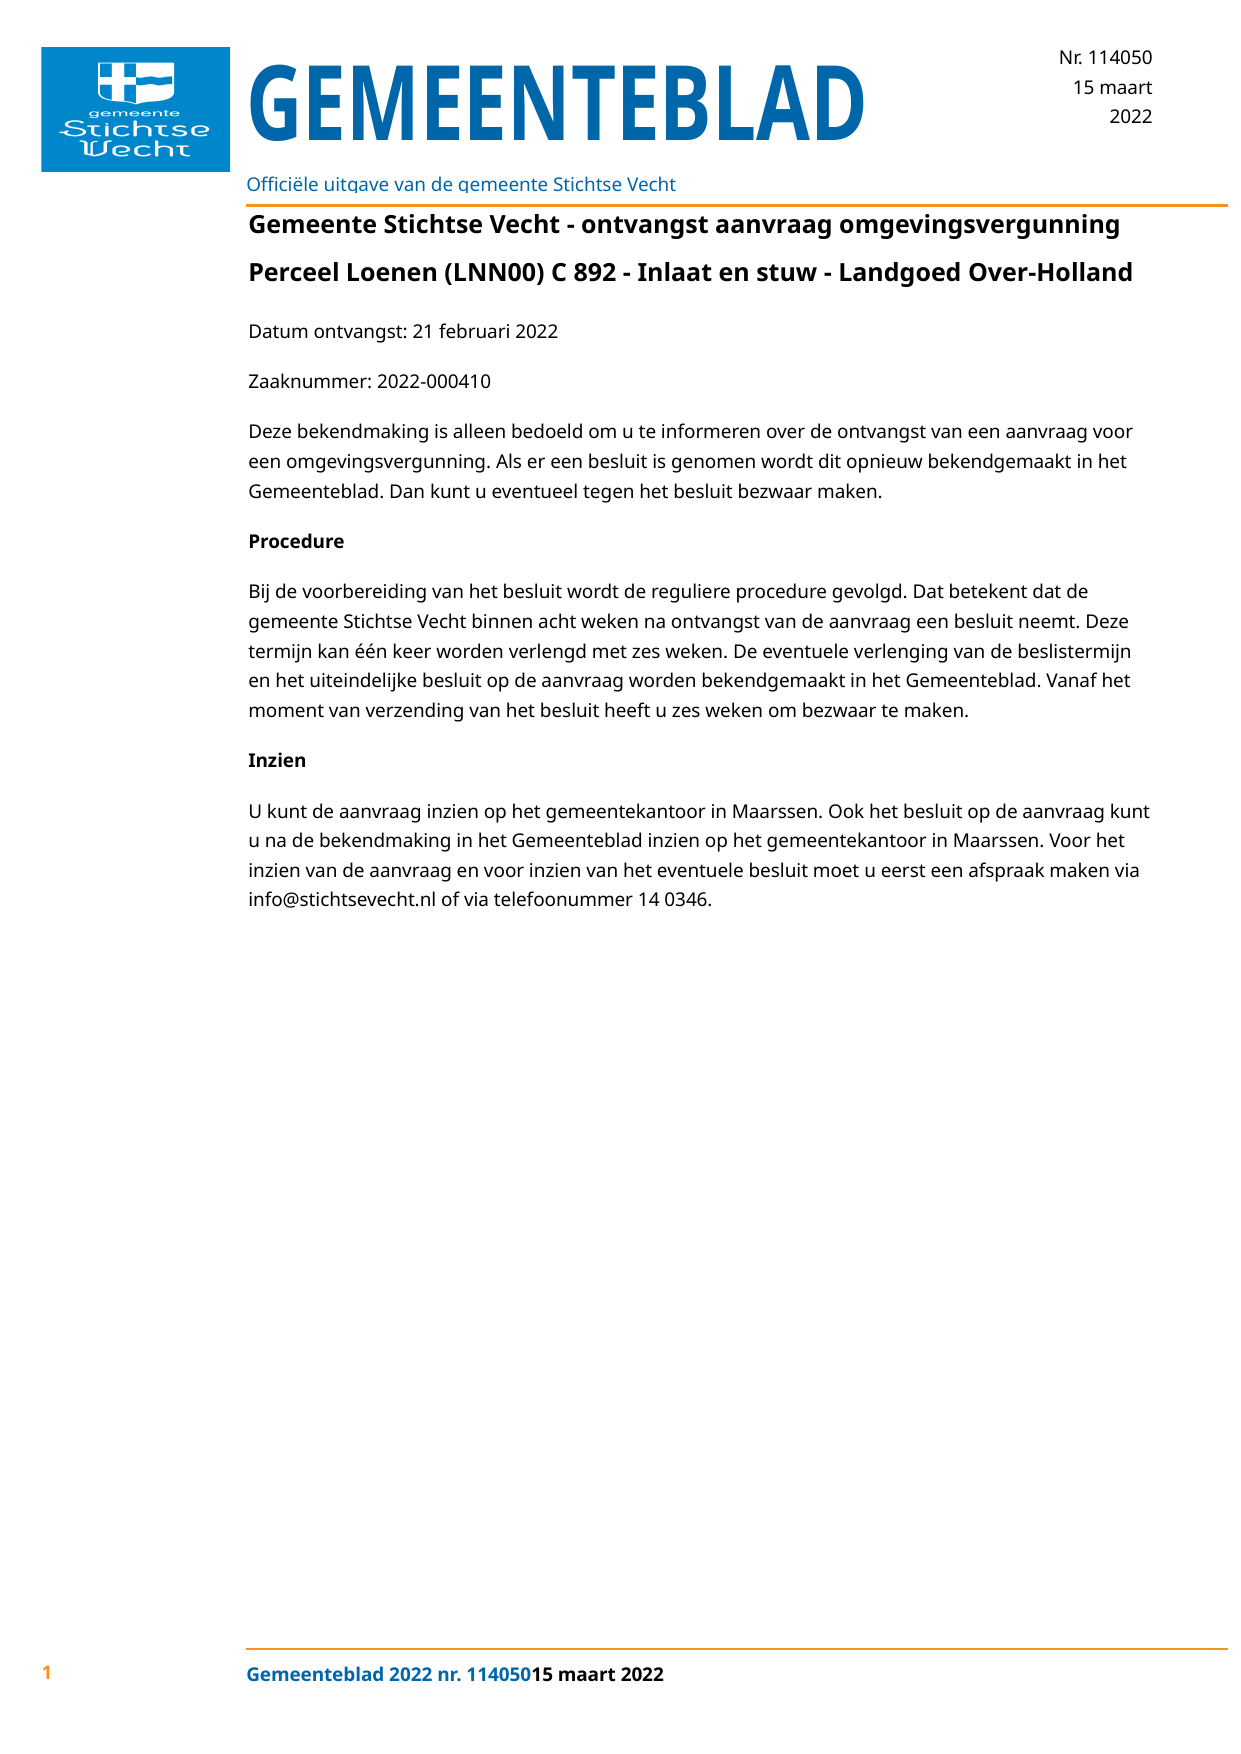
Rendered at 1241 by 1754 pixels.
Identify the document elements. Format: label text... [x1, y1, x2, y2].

text Gemeente Stichtse Vecht - ontvangst aanvraag omgevingsvergunning Perceel Loenen (LNN00) C 892 - Inlaat en stuw - Landgoed Over-Holland [248, 207, 1152, 288]
text Inzien [248, 747, 1152, 773]
text U kunt de aanvraag inzien op het gemeentekantoor in Maarssen. Ook het besluit op de aanvraag kunt u na de bekendmaking in het Gemeenteblad inzien op het gemeentekantoor in Maarssen. Voor het inzien van de aanvraag en voor inzien van het eventuele besluit moet u eerst een afspraak maken via info@stichtsevecht.nl of via telefoonummer 14 0346. [248, 798, 1152, 912]
text Bij de voorbereiding van het besluit wordt de reguliere procedure gevolgd. Dat betekent dat de gemeente Stichtse Vecht binnen acht weken na ontvangst van de aanvraag een besluit neemt. Deze termijn kan één keer worden verlengd met zes weken. De eventuele verlenging van de beslistermijn en het uiteindelijke besluit op de aanvraag worden bekendgemaakt in het Gemeenteblad. Vanaf het moment van verzending van het besluit heeft u zes weken om bezwaar te maken. [248, 579, 1152, 723]
text Zaaknummer: 2022-000410 [248, 368, 1152, 394]
text Deze bekendmaking is alleen bedoeld om u te informeren over de ontvangst van een aanvraag voor een omgevingsvergunning. Als er een besluit is genomen wordt dit opnieuw bekendgemaakt in het Gemeenteblad. Dan kunt u eventueel tegen het besluit bezwaar maken. [248, 419, 1152, 504]
text Procedure [248, 528, 1152, 554]
text Datum ontvangst: 21 februari 2022 [248, 318, 1152, 344]
picture [99, 63, 135, 101]
picture [137, 63, 174, 103]
